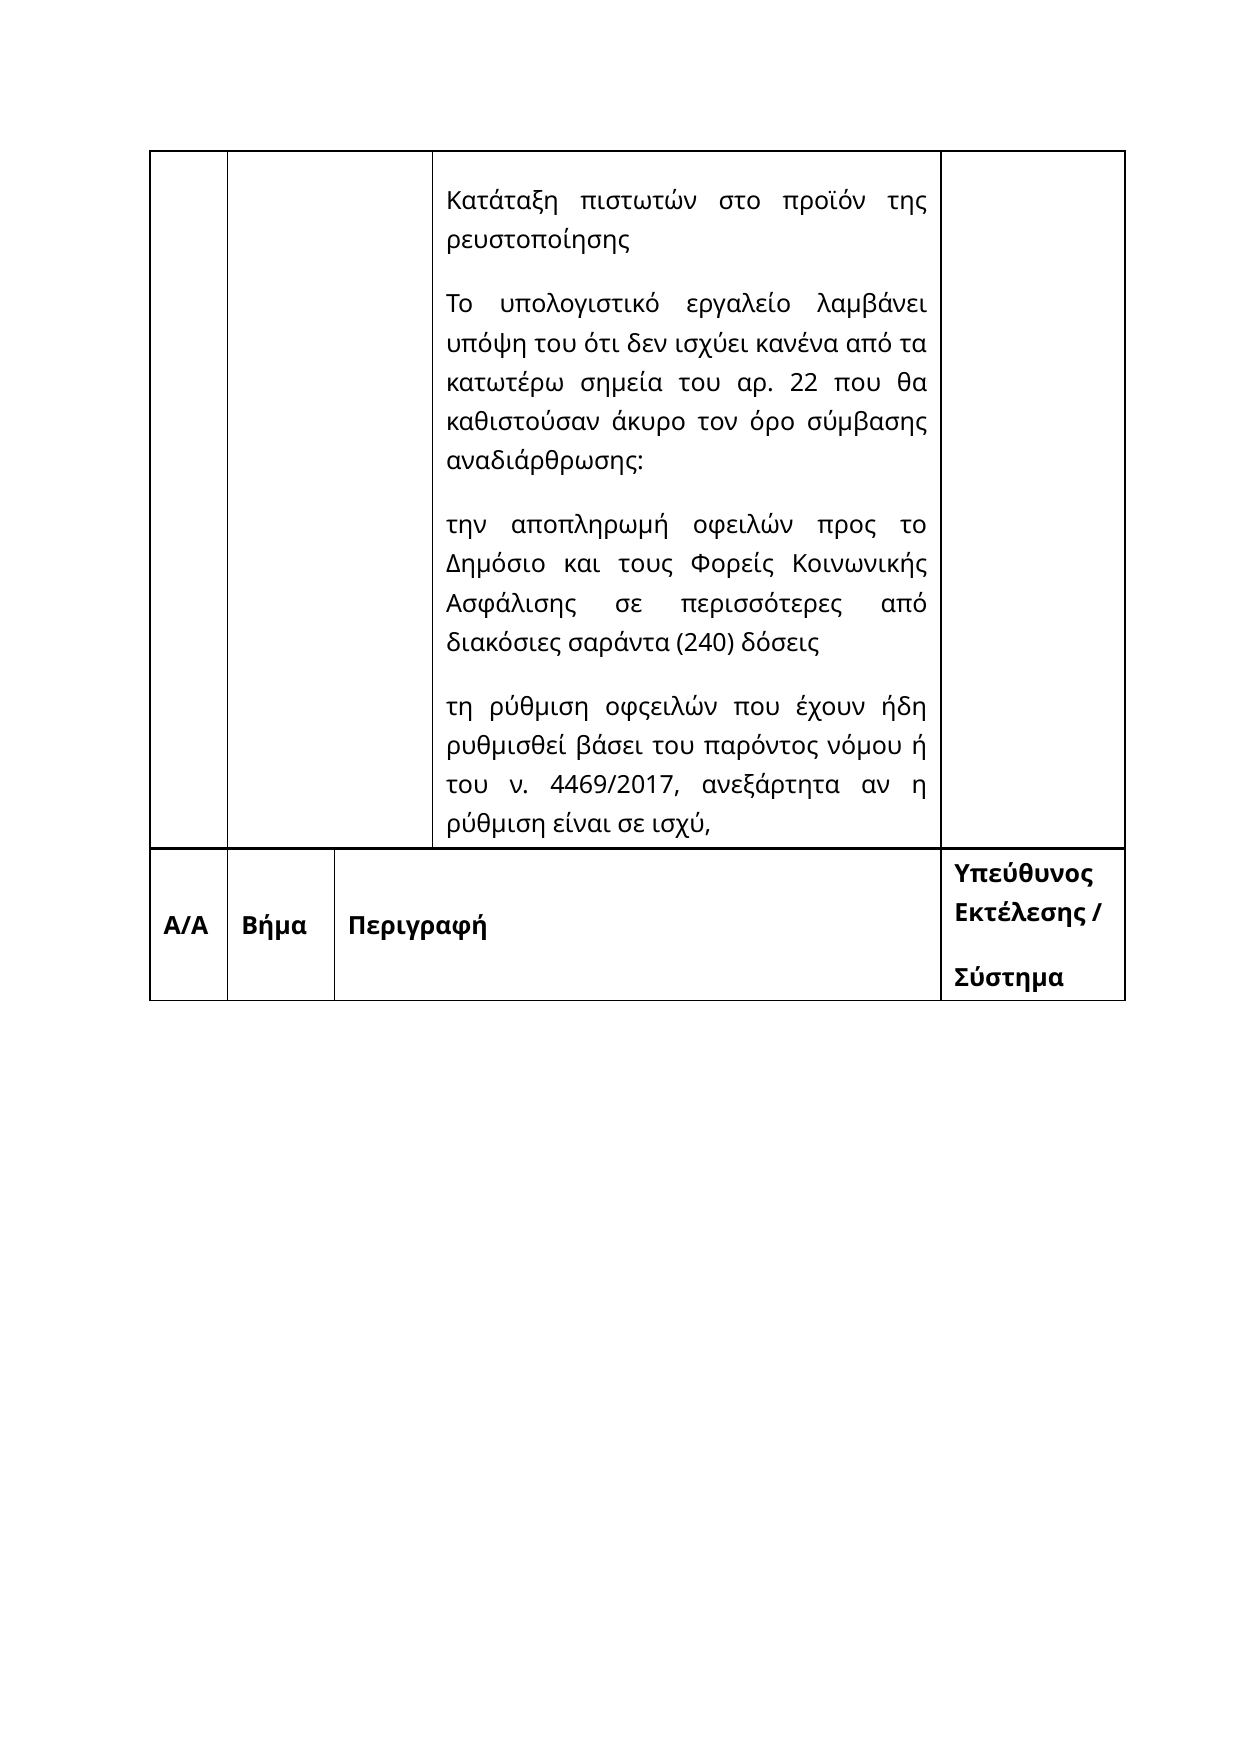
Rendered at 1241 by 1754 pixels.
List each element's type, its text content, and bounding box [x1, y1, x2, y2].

table_cell [228, 152, 432, 846]
table_cell [942, 152, 1124, 846]
table_header Βήμα [228, 850, 334, 999]
table_header Περιγραφή [335, 850, 940, 999]
table_header Α/Α [151, 850, 227, 999]
table_cell [151, 152, 227, 846]
table_cell Κατάταξη πιστωτών στο προϊόν της ρευστοποίησης Το υπολογιστικό εργαλείο λαμβάνει υπόψη του ότι δεν ισχύει κανένα από τα κατωτέρω σημεία του αρ. 22 που θα καθιστούσαν άκυρο τον όρο σύμβασης αναδιάρθρωσης: την αποπληρωμή οφειλών προς το Δημόσιο και τους Φορείς Κοινωνικής Ασφάλισης σε περισσότερες από διακόσιες σαράντα (240) δόσεις τη ρύθμιση οφςειλών που έχουν ήδη ρυθμισθεί βάσει του παρόντος νόμου ή του ν. 4469/2017, ανεξάρτητα αν η ρύθμιση είναι σε ισχύ, [433, 152, 940, 846]
table_header Υπεύθυνος Εκτέλεσης / Σύστημα [942, 850, 1124, 999]
